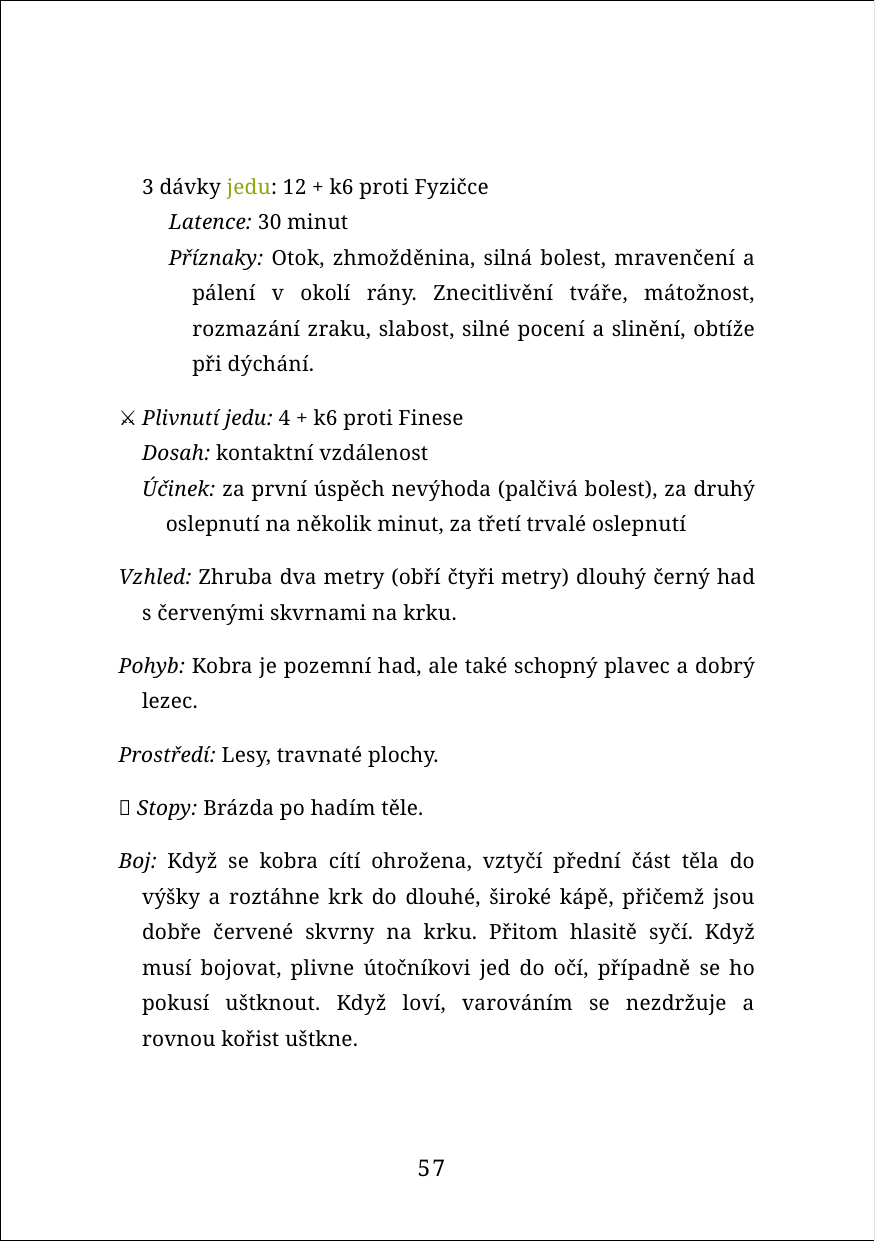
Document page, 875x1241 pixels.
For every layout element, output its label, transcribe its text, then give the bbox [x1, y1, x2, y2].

text Pohyb: Kobra je pozemní had, ale také schopný plavec a dobrý lezec. [118, 651, 756, 715]
text Dosah: kontaktní vzdálenost [142, 438, 756, 467]
text ⚔ Plivnutí jedu: 4 + k6 proti Finese [118, 403, 756, 431]
text Vzhled: Zhruba dva metry (obří čtyři metry) dlouhý černý had s červenými skvrnami na krku. [118, 562, 756, 626]
text Příznaky: Otok, zhmožděnina, silná bolest, mravenčení a pálení v okolí rány. Znecitlivění tváře, mátožnost, rozmazání zraku, slabost, silné pocení a slinění, obtíže při dýchání. [168, 243, 756, 378]
text 3 dávky jedu: 12 + k6 proti Fyzičce [142, 172, 756, 200]
text Prostředí: Lesy, travnaté plochy. [118, 740, 756, 768]
text Účinek: za první úspěch nevýhoda (palčivá bolest), za druhý oslepnutí na několik minut, za třetí trvalé oslepnutí [142, 474, 756, 538]
text 👣 Stopy: Brázda po hadím těle. [118, 793, 756, 822]
text Latence: 30 minut [168, 207, 756, 236]
text Boj: Když se kobra cítí ohrožena, vztyčí přední část těla do výšky a roztáhne krk do dlouhé, široké kápě, přičemž jsou dobře červené skvrny na krku. Přitom hlasitě syčí. Když musí bojovat, plivne útočníkovi jed do očí, případně se ho pokusí uštknout. Když loví, varováním se nezdržuje a rovnou kořist uštkne. [118, 846, 756, 1052]
